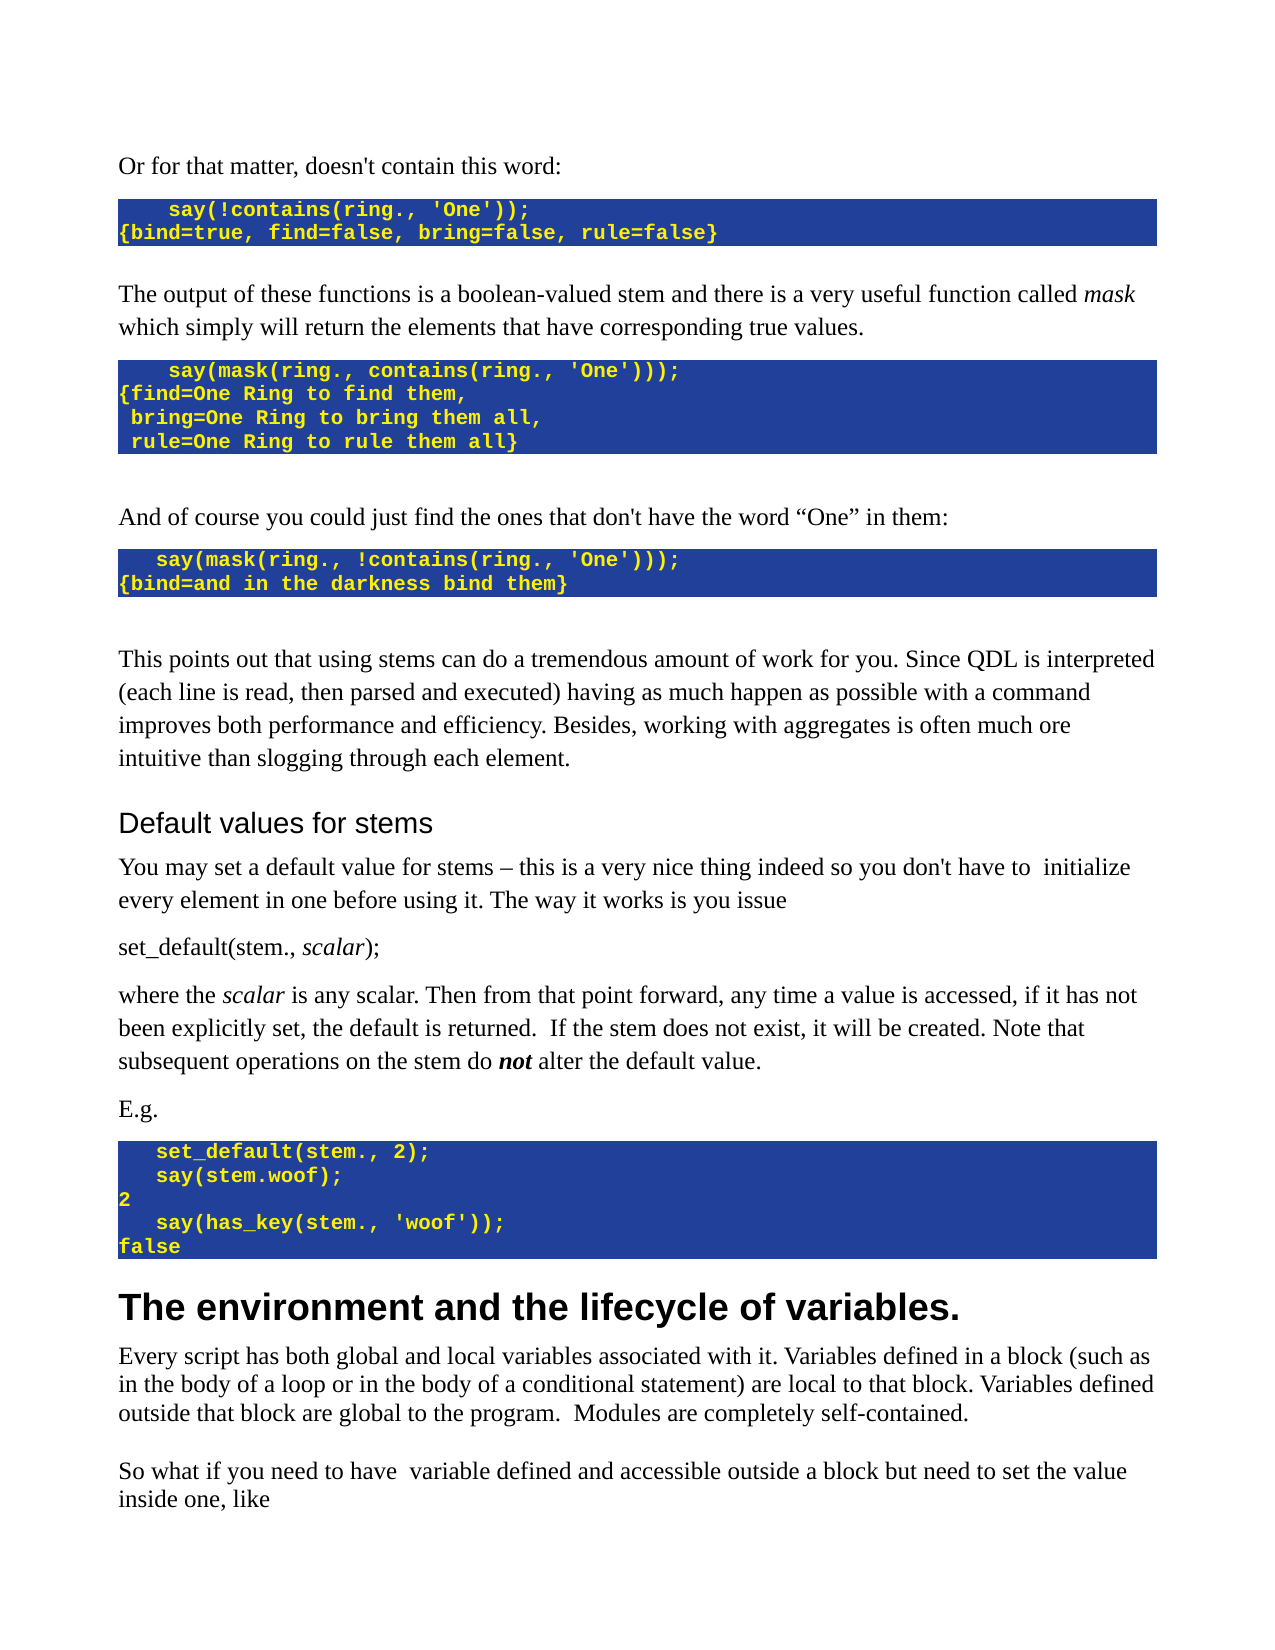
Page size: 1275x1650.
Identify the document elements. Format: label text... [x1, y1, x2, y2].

text {find=One Ring to find them, [118, 383, 1157, 407]
subtitle The environment and the lifecycle of variables. [118, 1284, 1157, 1328]
text {bind=and in the darkness bind them} [118, 573, 1157, 597]
text Every script has both global and local variables associated with it. Variables defined in a block (such as in the body of a loop or in the body of a conditional statement) are local to that block. Variables defined outside that block are global to the program. Modules are completely self-contained. [118, 1341, 1157, 1427]
text set_default(stem., 2); [118, 1141, 1157, 1165]
text false [118, 1236, 1157, 1259]
text say(has_key(stem., 'woof')); [118, 1212, 1157, 1236]
text The output of these functions is a boolean-valued stem and there is a very useful function called mask which simply will return the elements that have corresponding true values. [118, 246, 1157, 341]
text Or for that matter, doesn't contain this word: [118, 118, 1157, 180]
text 2 [118, 1189, 1157, 1212]
text where the scalar is any scalar. Then from that point forward, any time a value is accessed, if it has not been explicitly set, the default is returned. If the stem does not exist, it will be created. Note that subsequent operations on the stem do not alter the default value. [118, 980, 1157, 1075]
text set_default(stem., scalar); [118, 932, 1157, 961]
text say(mask(ring., !contains(ring., 'One'))); [118, 549, 1157, 573]
text say(!contains(ring., 'One')); [118, 199, 1157, 222]
text say(mask(ring., contains(ring., 'One'))); [118, 360, 1157, 383]
text {bind=true, find=false, bring=false, rule=false} [118, 222, 1157, 246]
text You may set a default value for stems – this is a very nice thing indeed so you don't have to initialize every element in one before using it. The way it works is you issue [118, 852, 1157, 914]
text E.g. [118, 1094, 1157, 1122]
text And of course you could just find the ones that don't have the word “One” in them: [118, 502, 1157, 531]
text rule=One Ring to rule them all} [118, 431, 1157, 454]
text bring=One Ring to bring them all, [118, 407, 1157, 431]
text So what if you need to have variable defined and accessible outside a block but need to set the value inside one, like [118, 1456, 1157, 1513]
text This points out that using stems can do a tremendous amount of work for you. Since QDL is interpreted (each line is read, then parsed and executed) having as much happen as possible with a command improves both performance and efficiency. Besides, working with aggregates is often much ore intuitive than slogging through each element. [118, 644, 1157, 772]
text say(stem.woof); [118, 1165, 1157, 1189]
subtitle Default values for stems [118, 806, 1157, 839]
